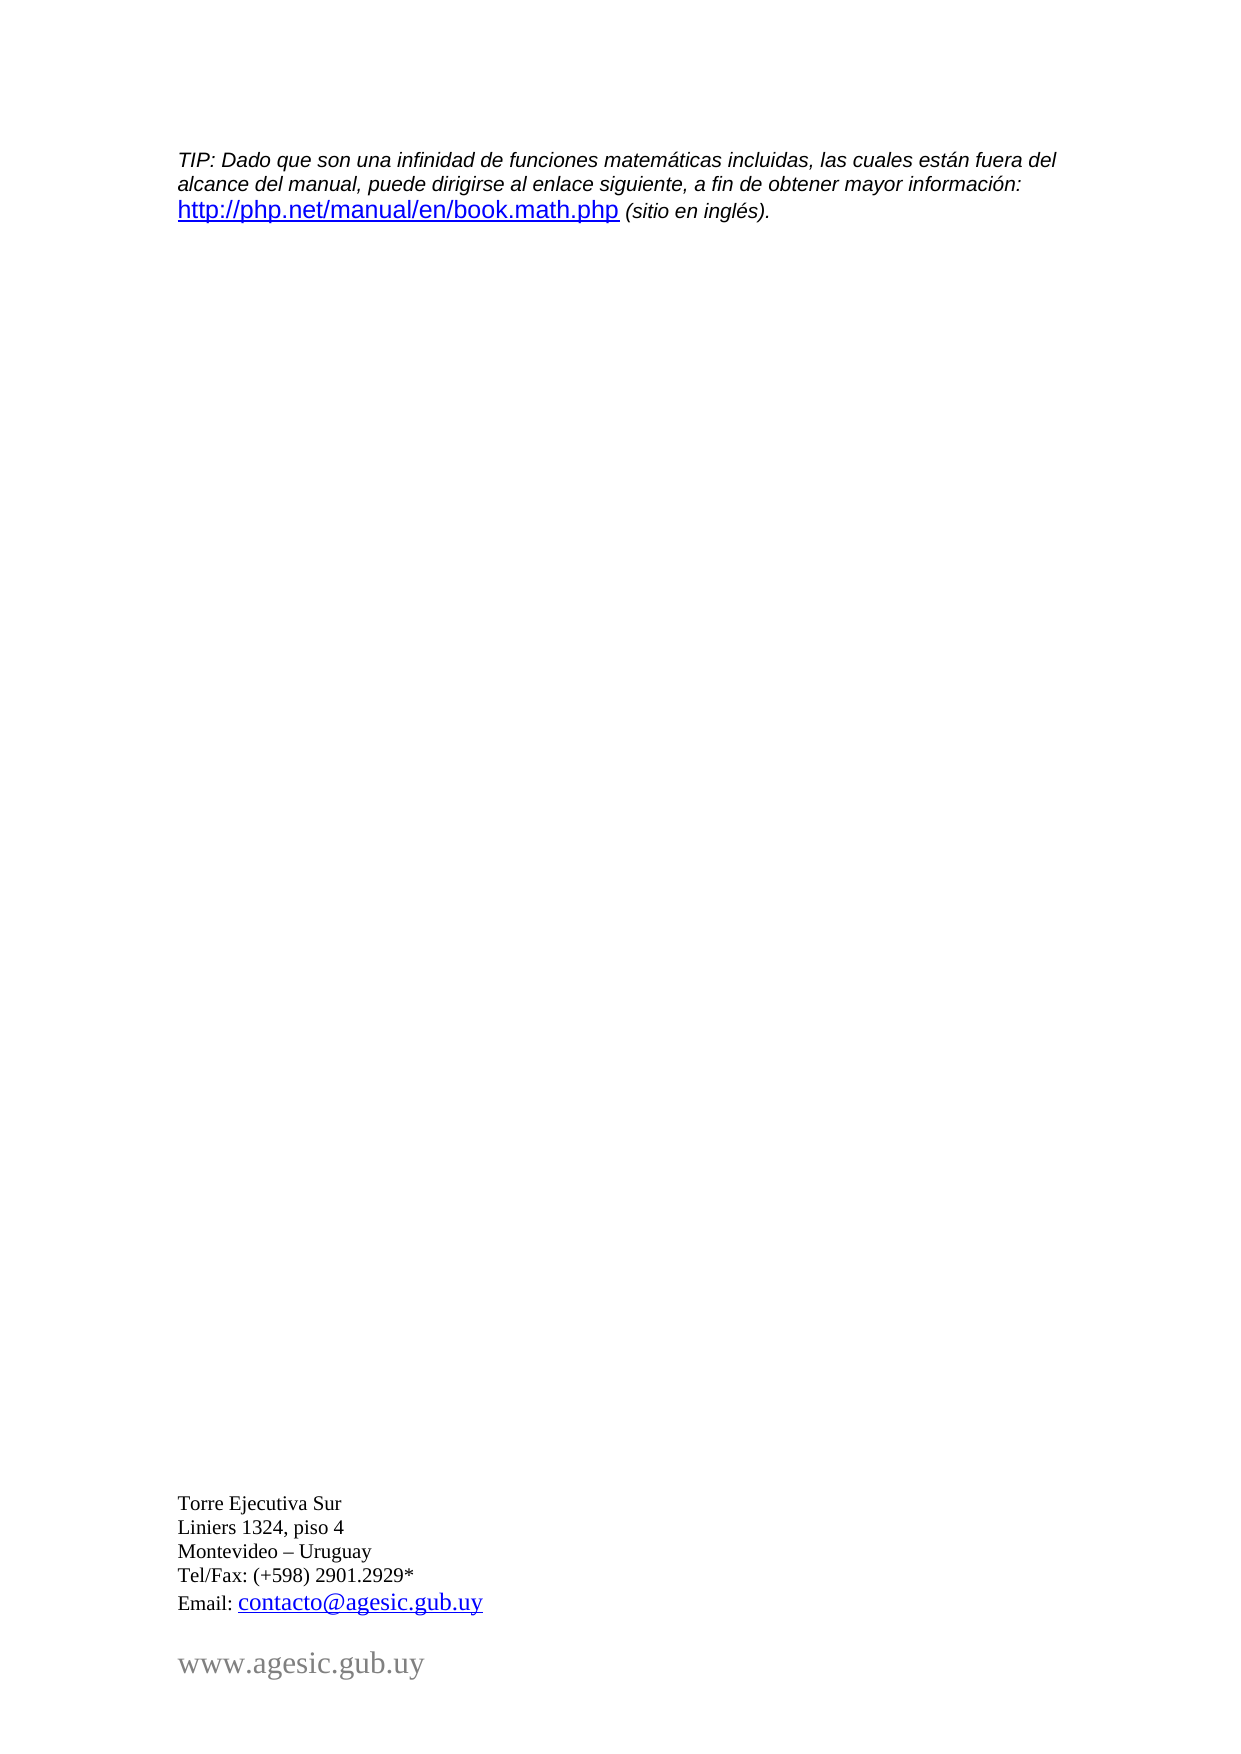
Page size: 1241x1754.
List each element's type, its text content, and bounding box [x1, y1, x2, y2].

text TIP: Dado que son una infinidad de funciones matemáticas incluidas, las cuales están fuera del alcance del manual, puede dirigirse al enlace siguiente, a fin de obtener mayor información: http://php.net/manual/en/book.math.php (sitio en inglés). [177, 148, 1063, 224]
